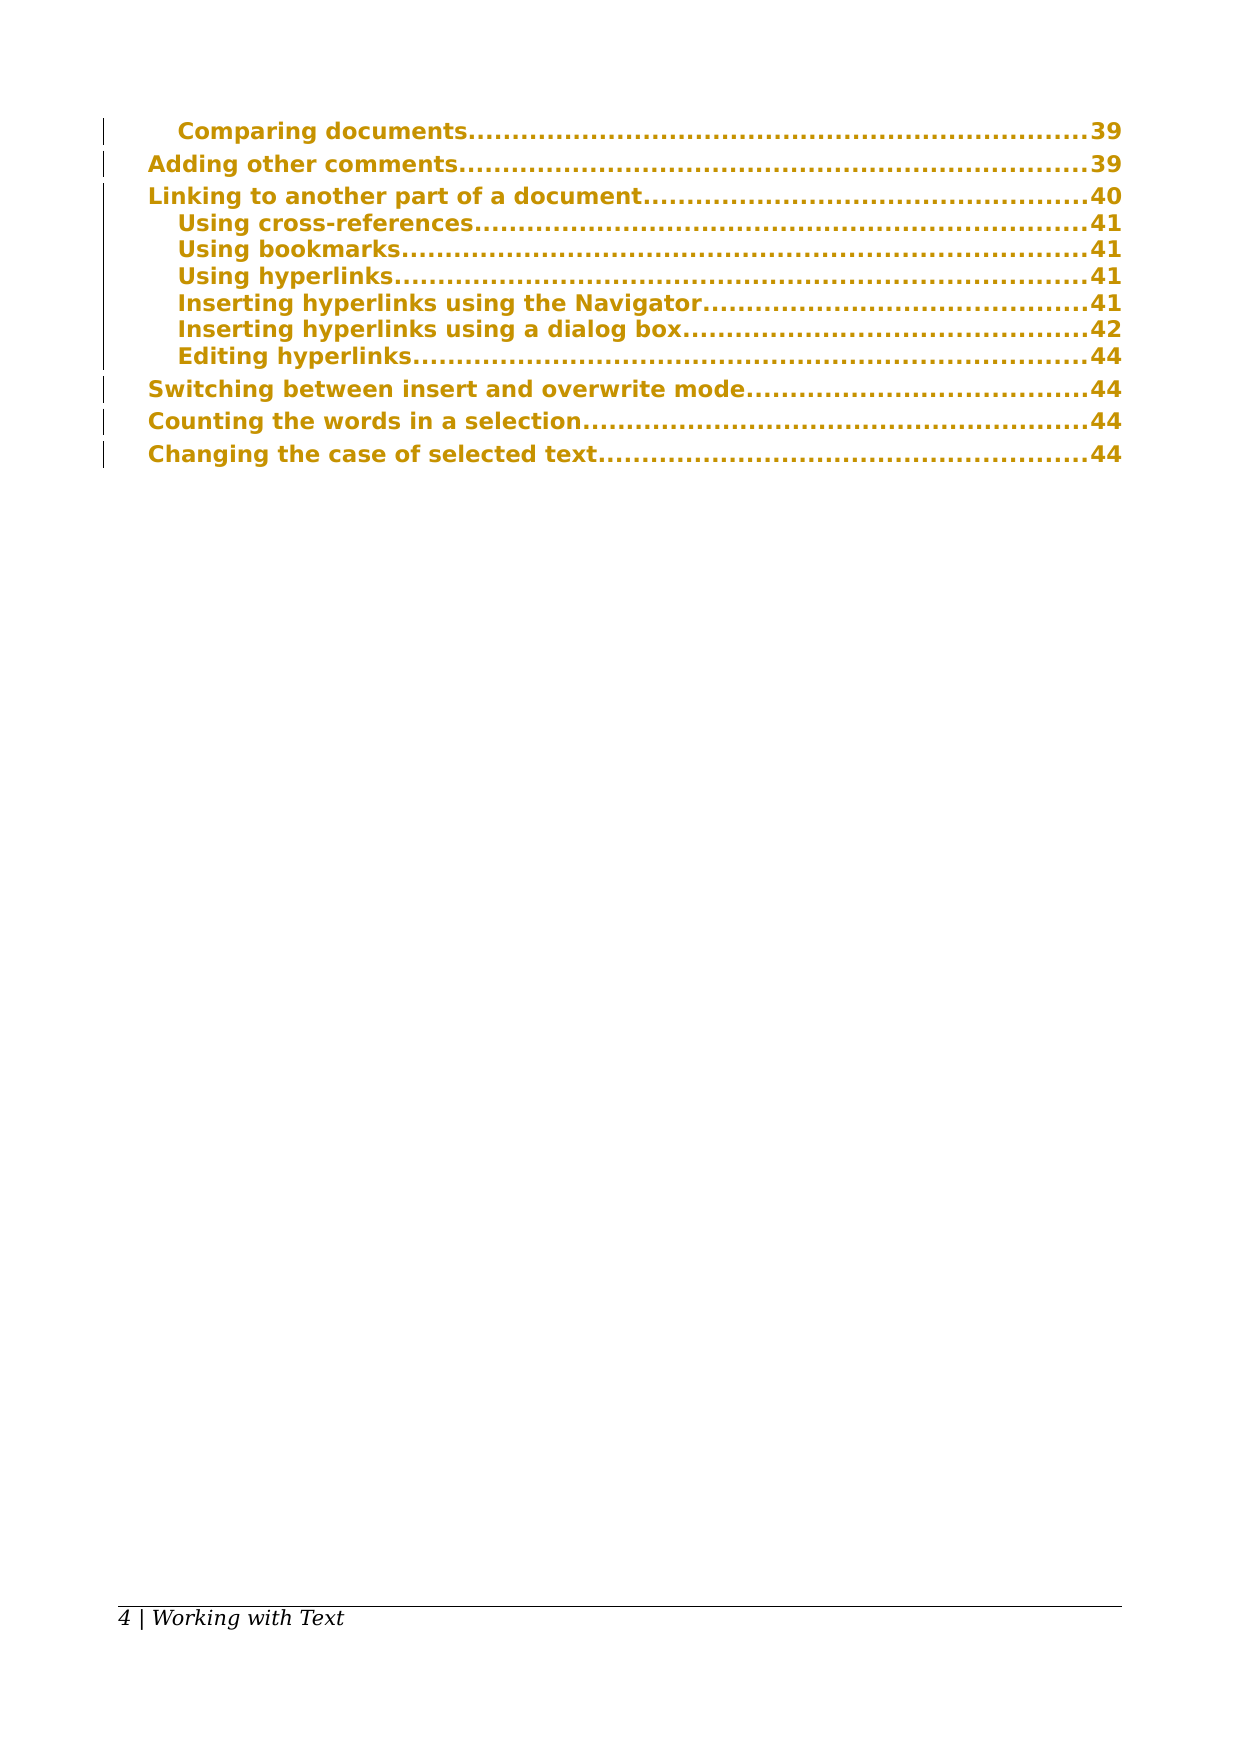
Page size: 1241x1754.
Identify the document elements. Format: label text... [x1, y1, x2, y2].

text Editing hyperlinks 44 [177, 343, 1122, 370]
text Using cross-references 41 [177, 210, 1122, 237]
text Inserting hyperlinks using the Navigator 41 [177, 290, 1122, 317]
text Using hyperlinks 41 [177, 263, 1122, 290]
text Comparing documents 39 [177, 118, 1122, 145]
text Linking to another part of a document 40 [148, 183, 1122, 210]
text Switching between insert and overwrite mode 44 [148, 376, 1122, 403]
text Counting the words in a selection 44 [148, 408, 1122, 435]
text Adding other comments 39 [148, 151, 1122, 177]
text Using bookmarks 41 [177, 237, 1122, 263]
text Changing the case of selected text 44 [148, 441, 1122, 468]
text Inserting hyperlinks using a dialog box 42 [177, 317, 1122, 343]
